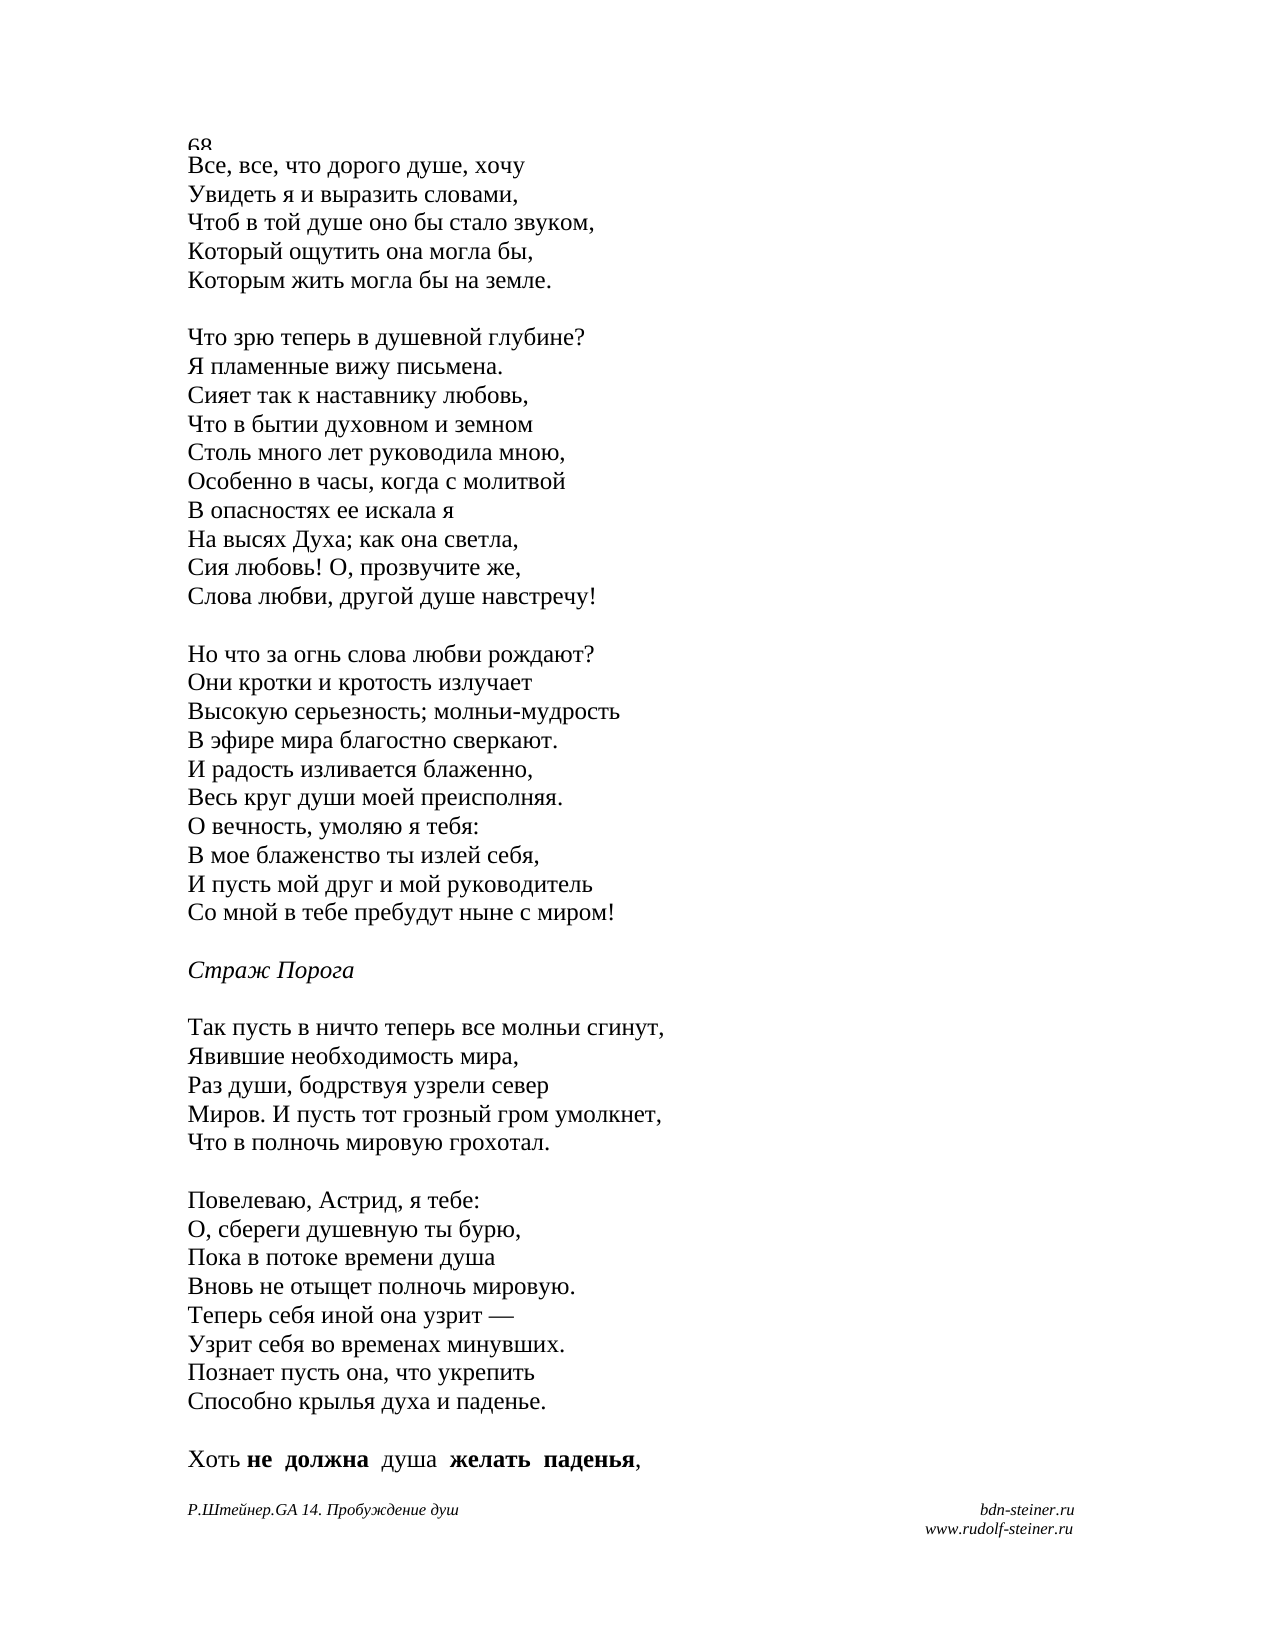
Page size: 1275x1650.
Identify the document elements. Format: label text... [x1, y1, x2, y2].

text Так пусть в ничто теперь все молньи сгинут, Явившие необходимость мира, Раз души, бодрствуя узрели север Миров. И пусть тот грозный гром умолкнет, Что в полночь мировую грохотал. [187, 1012, 1087, 1156]
text Страж Порога [187, 955, 1087, 984]
text Повелеваю, Астрид, я тебе: О, сбереги душевную ты бурю, Пока в потоке времени душа Вновь не отыщет полночь мировую. Теперь себя иной она узрит — Узрит себя во временах минувших. Познает пусть она, что укрепить Способно крылья духа и паденье. [187, 1185, 1087, 1415]
text Хоть не должна душа желать паденья, [187, 1444, 1087, 1472]
text Что зрю теперь в душевной глубине? Я пламенные вижу письмена. Сияет так к наставнику любовь, Что в бытии духовном и земном Столь много лет руководила мною, Особенно в часы, когда с молитвой В опасностях ее искала я На высях Духа; как она светла, Сия любовь! О, прозвучите же, Слова любви, другой душе навстречу! [187, 322, 1087, 610]
text Но что за огнь слова любви рождают? Они кротки и кротость излучает Высокую серьезность; молньи-мудрость В эфире мира благостно сверкают. И радость изливается блаженно, Весь круг души моей преисполняя. О вечность, умоляю я тебя: В мое блаженство ты излей себя, И пусть мой друг и мой руководитель Со мной в тебе пребудут ныне с миром! [187, 639, 1087, 926]
text Все, все, что дорого душе, хочу Увидеть я и выразить словами, Чтоб в той душе оно бы стало звуком, Который ощутить она могла бы, Которым жить могла бы на земле. [187, 150, 1087, 294]
